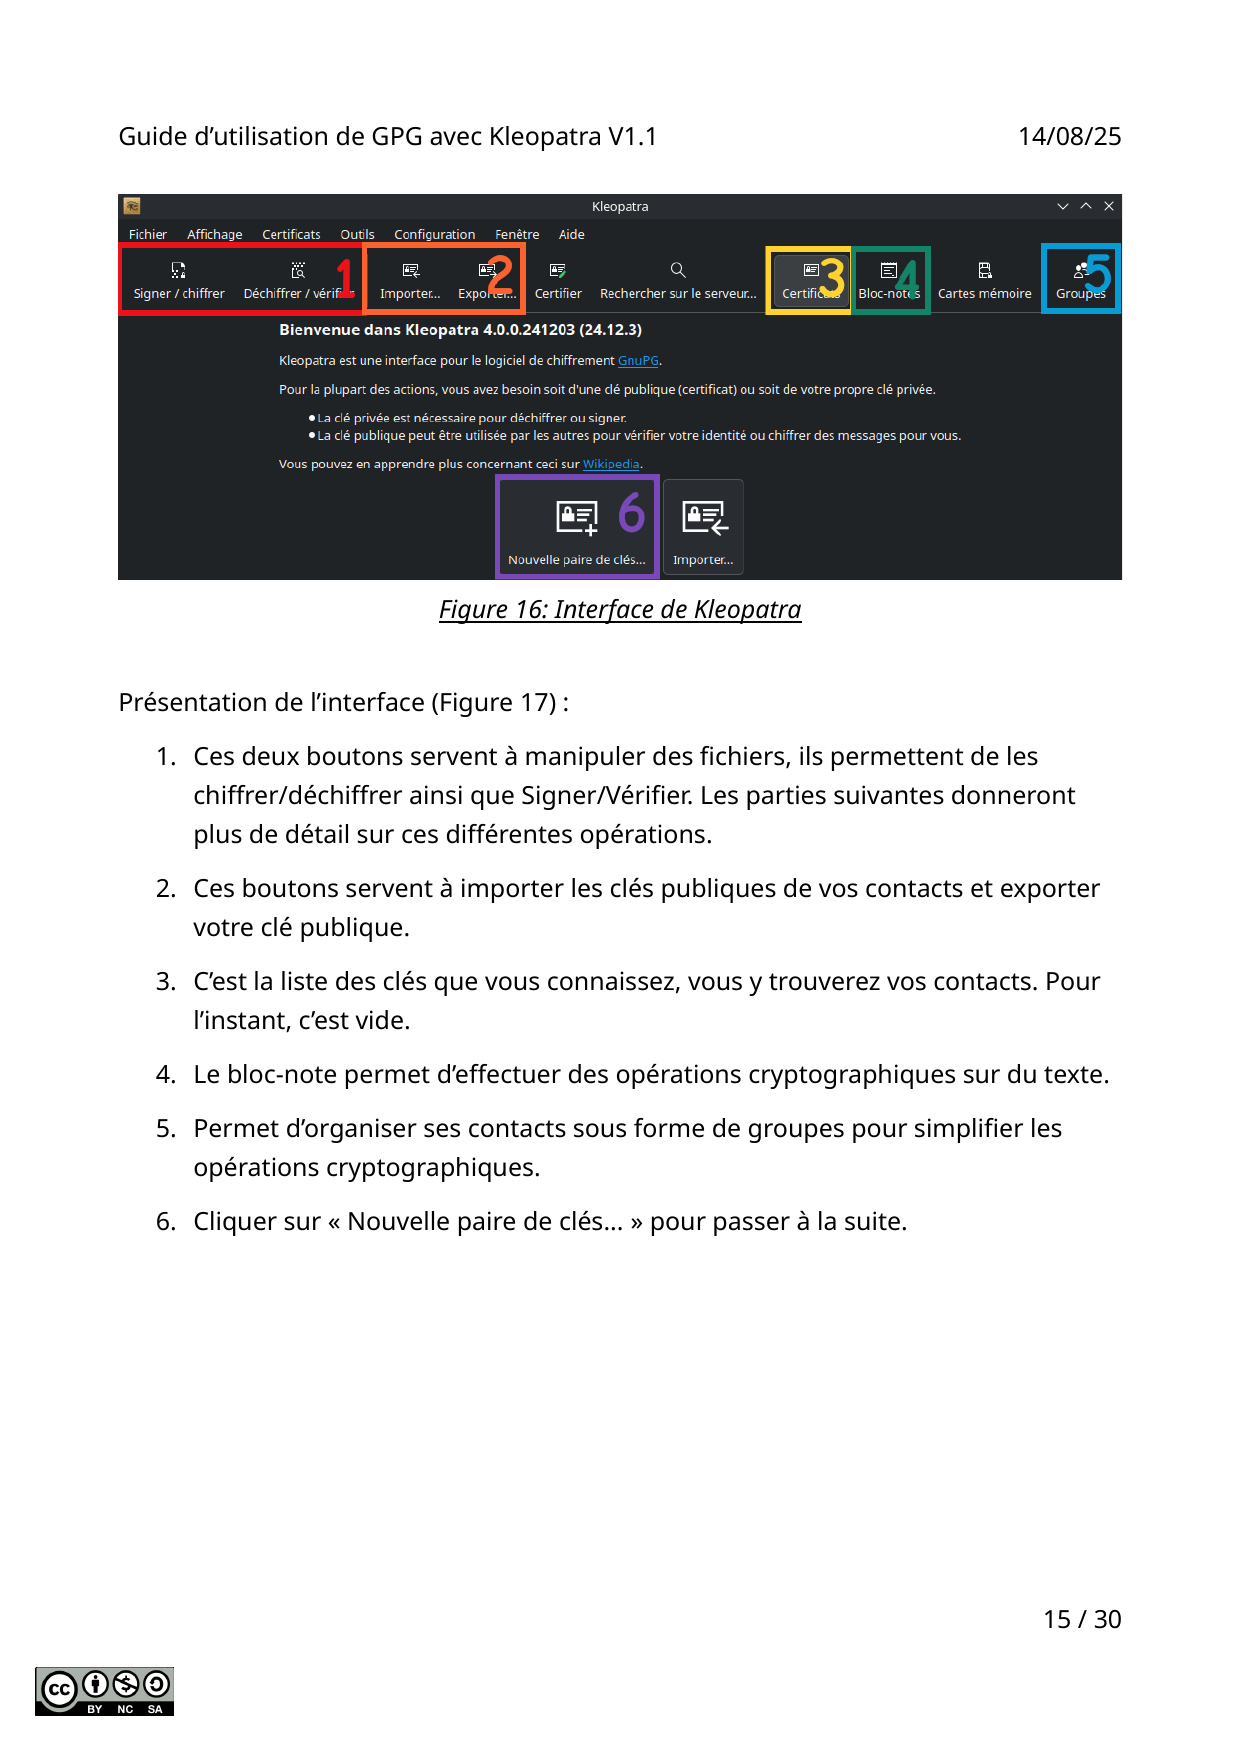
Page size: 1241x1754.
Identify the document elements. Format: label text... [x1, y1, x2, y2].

text Figure 16: Interface de Kleopatra [118, 580, 1122, 626]
list Le bloc-note permet d’effectuer des opérations cryptographiques sur du texte. [156, 1057, 1122, 1091]
list C’est la liste des clés que vous connaissez, vous y trouverez vos contacts. Pour l’instant, c’est vide. [156, 964, 1122, 1037]
list Cliquer sur « Nouvelle paire de clés... » pour passer à la suite. [156, 1203, 1122, 1237]
list Ces boutons servent à importer les clés publiques de vos contacts et exporter votre clé publique. [156, 871, 1122, 944]
list Ces deux boutons servent à manipuler des fichiers, ils permettent de les chiffrer/déchiffrer ainsi que Signer/Vérifier. Les parties suivantes donneront plus de détail sur ces différentes opérations. [156, 739, 1122, 851]
text Présentation de l’interface (Figure 17) : [118, 685, 1122, 719]
picture [118, 194, 1123, 580]
picture [35, 1667, 174, 1716]
list Permet d’organiser ses contacts sous forme de groupes pour simplifier les opérations cryptographiques. [156, 1110, 1122, 1183]
